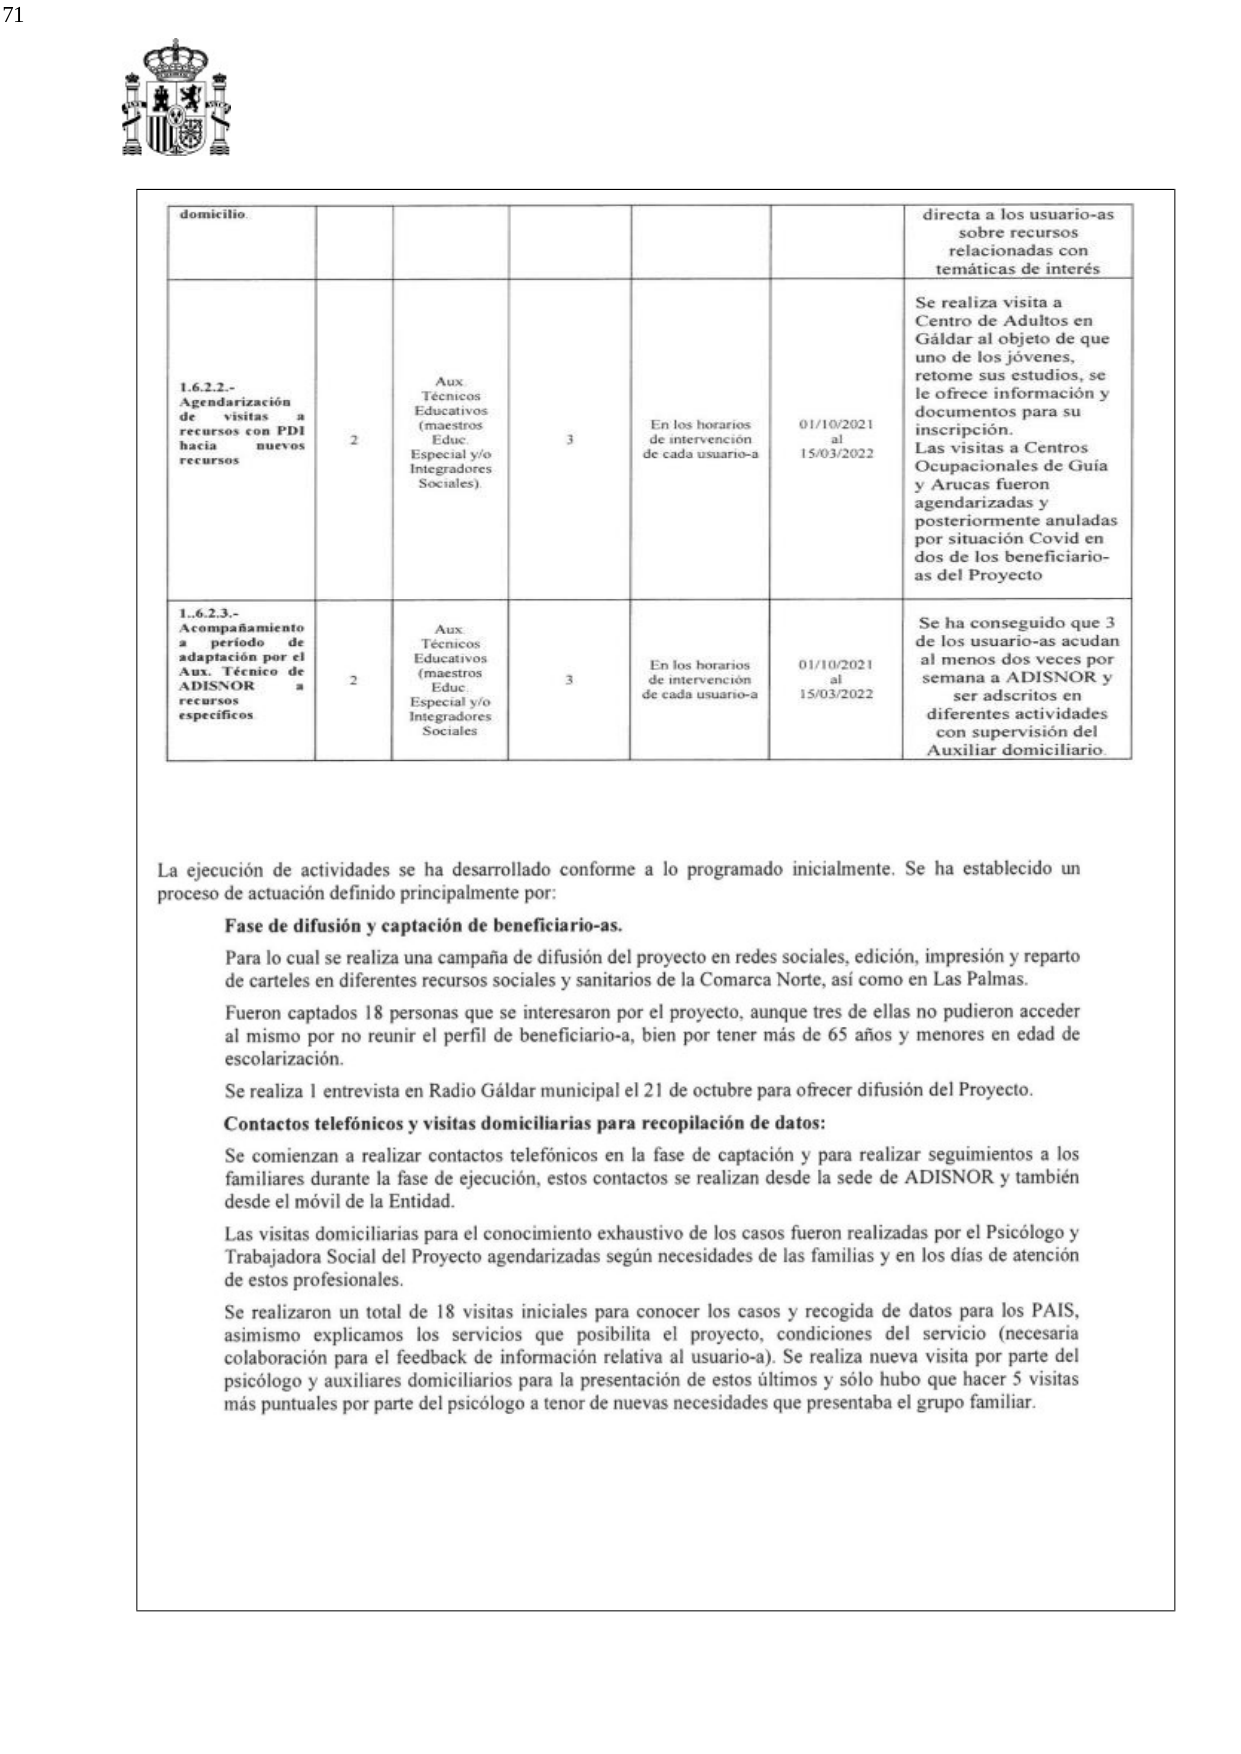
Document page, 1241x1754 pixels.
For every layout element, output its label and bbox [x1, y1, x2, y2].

picture [121, 38, 231, 156]
picture [162, 201, 1136, 765]
picture [153, 856, 1083, 1420]
